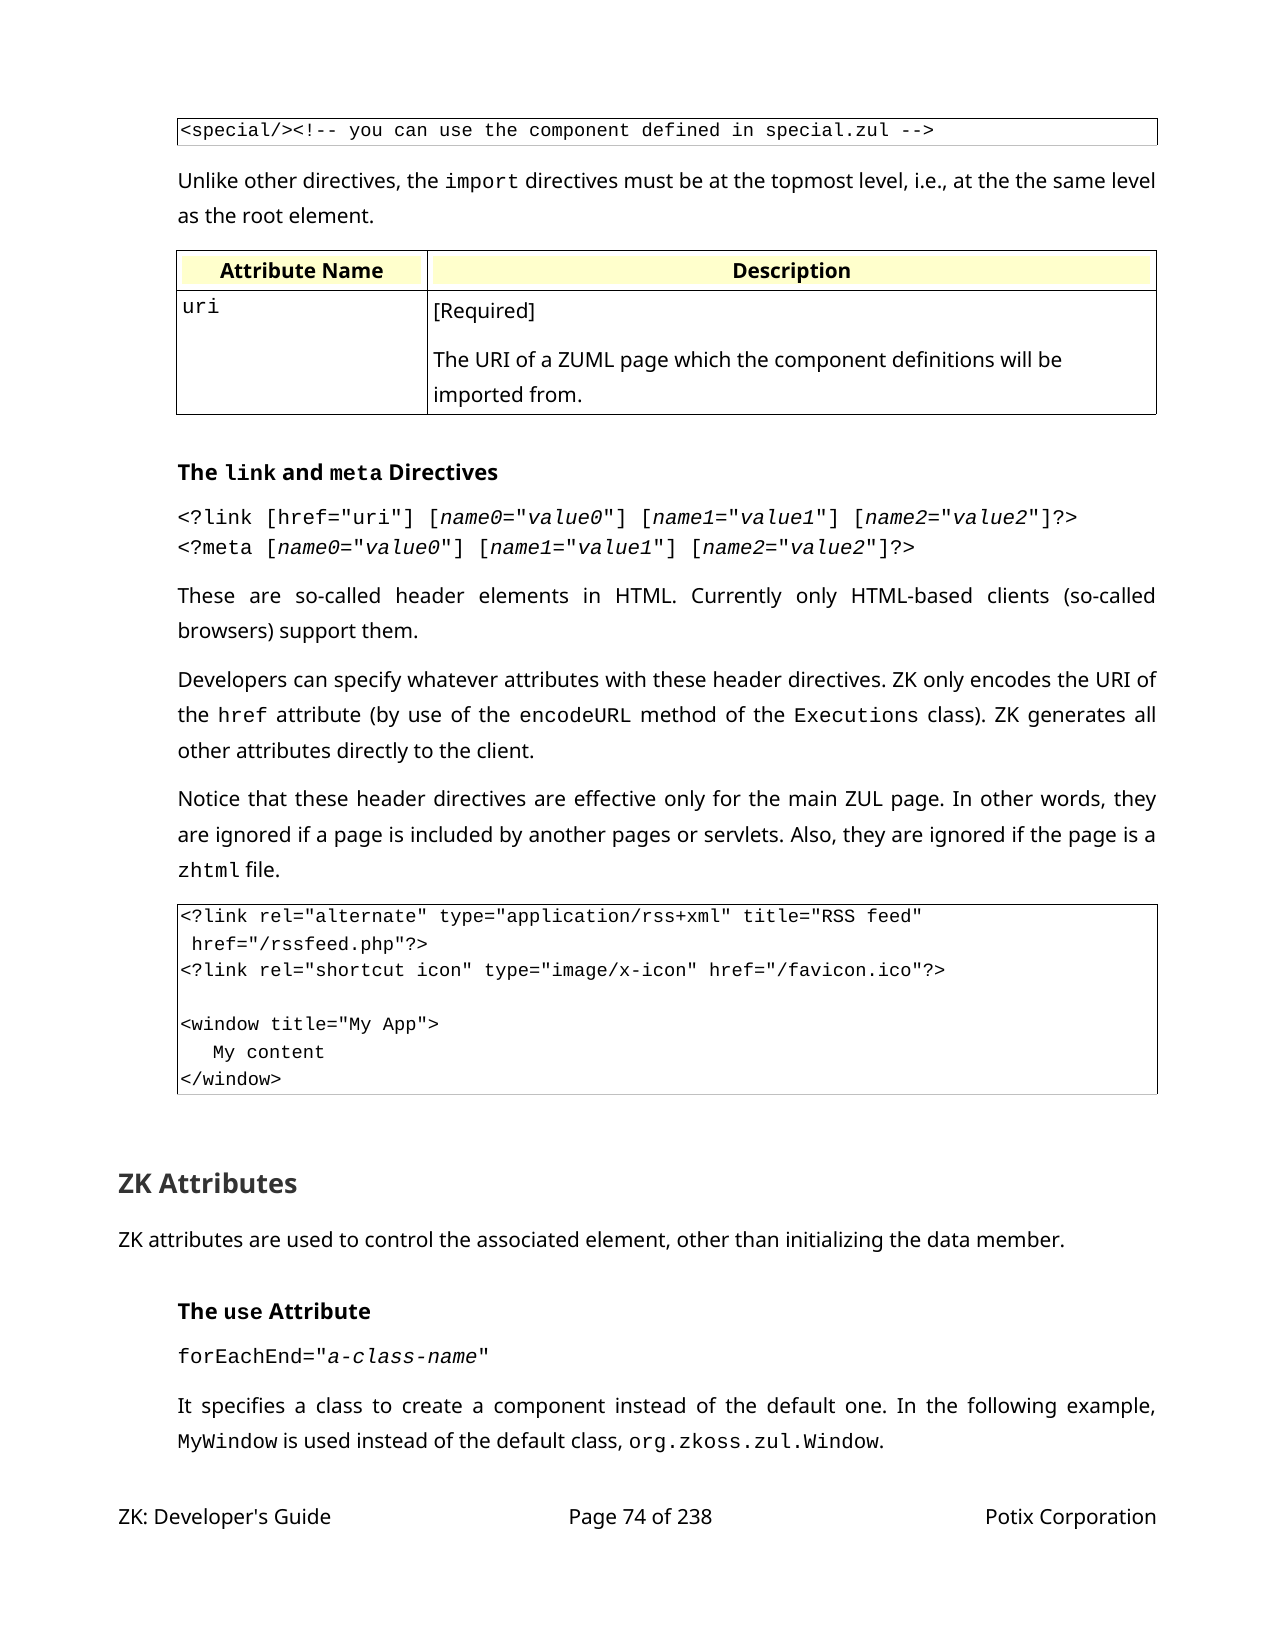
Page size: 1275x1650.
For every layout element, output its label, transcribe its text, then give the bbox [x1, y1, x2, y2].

subtitle The use Attribute [177, 1296, 1157, 1326]
text Developers can specify whatever attributes with these header directives. ZK only encodes the URI of the href attribute (by use of the encodeURL method of the Executions class). ZK generates all other attributes directly to the client. [177, 665, 1157, 764]
text My content [178, 1039, 1157, 1064]
text Notice that these header directives are effective only for the main ZUL page. In other words, they are ignored if a page is included by another pages or servlets. Also, they are ignored if the page is a zhtml file. [177, 784, 1157, 883]
text <?link [href="uri"] [name0="value0"] [name1="value1"] [name2="value2"]?> <?meta [name0="value0"] [name1="value1"] [name2="value2"]?> [177, 507, 1157, 560]
text These are so-called header elements in HTML. Currently only HTML-based clients (so-called browsers) support them. [177, 581, 1157, 644]
table_header Description [428, 251, 1156, 290]
text href="/rssfeed.php"?> <?link rel="shortcut icon" type="image/x-icon" href="/favicon.ico"?> [178, 931, 1157, 982]
subtitle ZK Attributes [118, 1165, 1157, 1202]
table_cell uri [177, 291, 427, 414]
text <special/><!-- you can use the component defined in special.zul --> [178, 119, 1157, 145]
table_header Attribute Name [177, 251, 427, 290]
text forEachEnd="a-class-name" [177, 1347, 1157, 1370]
text <window title="My App"> [178, 1012, 1157, 1037]
text <?link rel="alternate" type="application/rss+xml" title="RSS feed" [178, 905, 1157, 928]
text It specifies a class to create a component instead of the default one. In the following example, MyWindow is used instead of the default class, org.zkoss.zul.Window. [177, 1391, 1157, 1454]
subtitle The link and meta Directives [177, 457, 1157, 487]
text Unlike other directives, the import directives must be at the topmost level, i.e., at the the same level as the root element. [177, 166, 1157, 230]
text </window> [178, 1067, 1157, 1094]
table_cell [Required] The URI of a ZUML page which the component definitions will be imported from. [428, 291, 1156, 414]
text ZK attributes are used to control the associated element, other than initializing the data member. [118, 1225, 1157, 1253]
